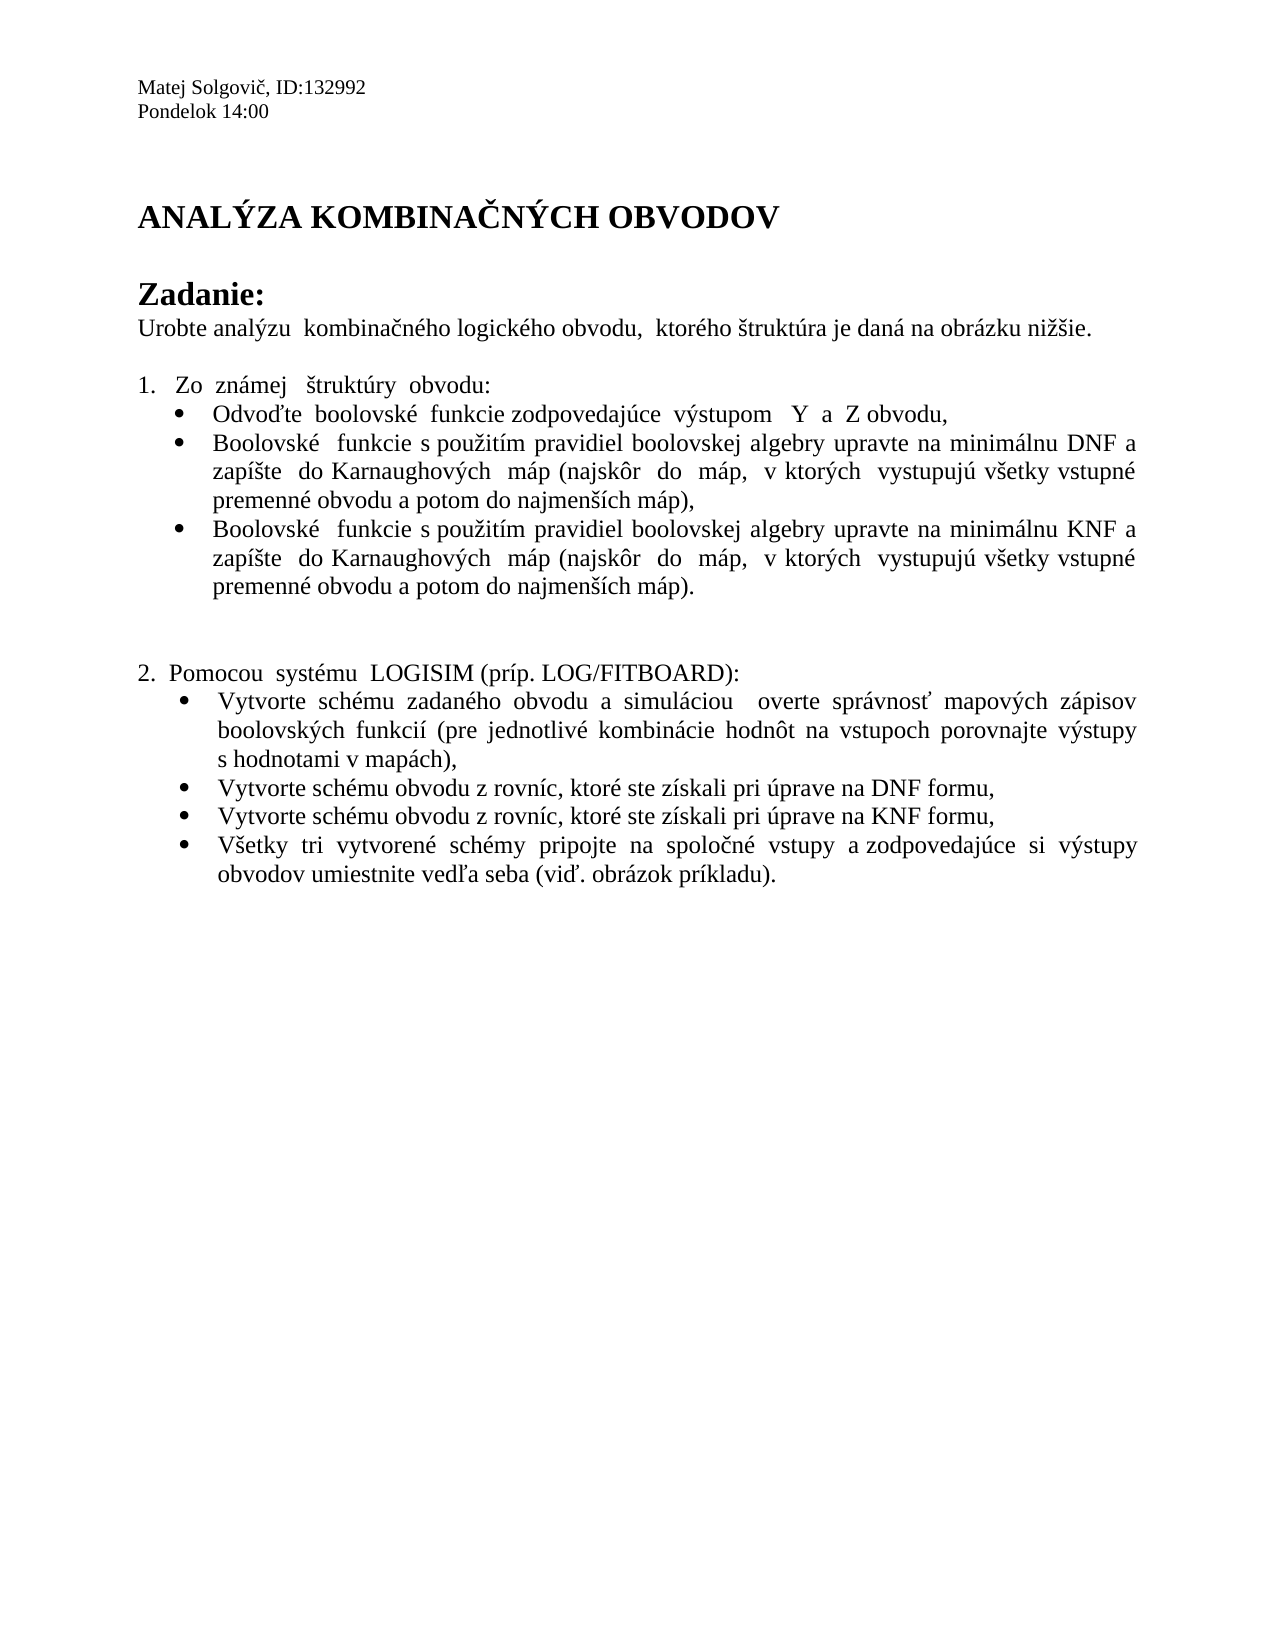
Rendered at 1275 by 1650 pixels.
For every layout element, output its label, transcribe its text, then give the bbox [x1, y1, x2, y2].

text 2. Pomocou systému LOGISIM (príp. LOG/FITBOARD): [137, 658, 1138, 686]
text 1. Zo známej štruktúry obvodu: [137, 370, 1138, 399]
list Vytvorte schému obvodu z rovníc, ktoré ste získali pri úprave na KNF formu, [180, 801, 1138, 830]
text Urobte analýzu kombinačného logického obvodu, ktorého štruktúra je daná na obrázku nižšie. [137, 313, 1138, 341]
list Všetky tri vytvorené schémy pripojte na spoločné vstupy a zodpovedajúce si výstupy obvodov umiestnite vedľa seba (viď. obrázok príkladu). [180, 830, 1138, 888]
text Zadanie: [137, 274, 1138, 313]
text ANALÝZA KOMBINAČNÝCH OBVODOV [137, 198, 1138, 236]
list Odvoďte boolovské funkcie zodpovedajúce výstupom Y a Z obvodu, [175, 399, 1138, 428]
list Vytvorte schému obvodu z rovníc, ktoré ste získali pri úprave na DNF formu, [180, 773, 1138, 801]
list Vytvorte schému zadaného obvodu a simuláciou overte správnosť mapových zápisov boolovských funkcií (pre jednotlivé kombinácie hodnôt na vstupoch porovnajte výstupy s hodnotami v mapách), [180, 686, 1138, 773]
list Boolovské funkcie s použitím pravidiel boolovskej algebry upravte na minimálnu DNF a zapíšte do Karnaughových máp (najskôr do máp, v ktorých vystupujú všetky vstupné premenné obvodu a potom do najmenších máp), [175, 428, 1138, 514]
list Boolovské funkcie s použitím pravidiel boolovskej algebry upravte na minimálnu KNF a zapíšte do Karnaughových máp (najskôr do máp, v ktorých vystupujú všetky vstupné premenné obvodu a potom do najmenších máp). [175, 514, 1138, 600]
